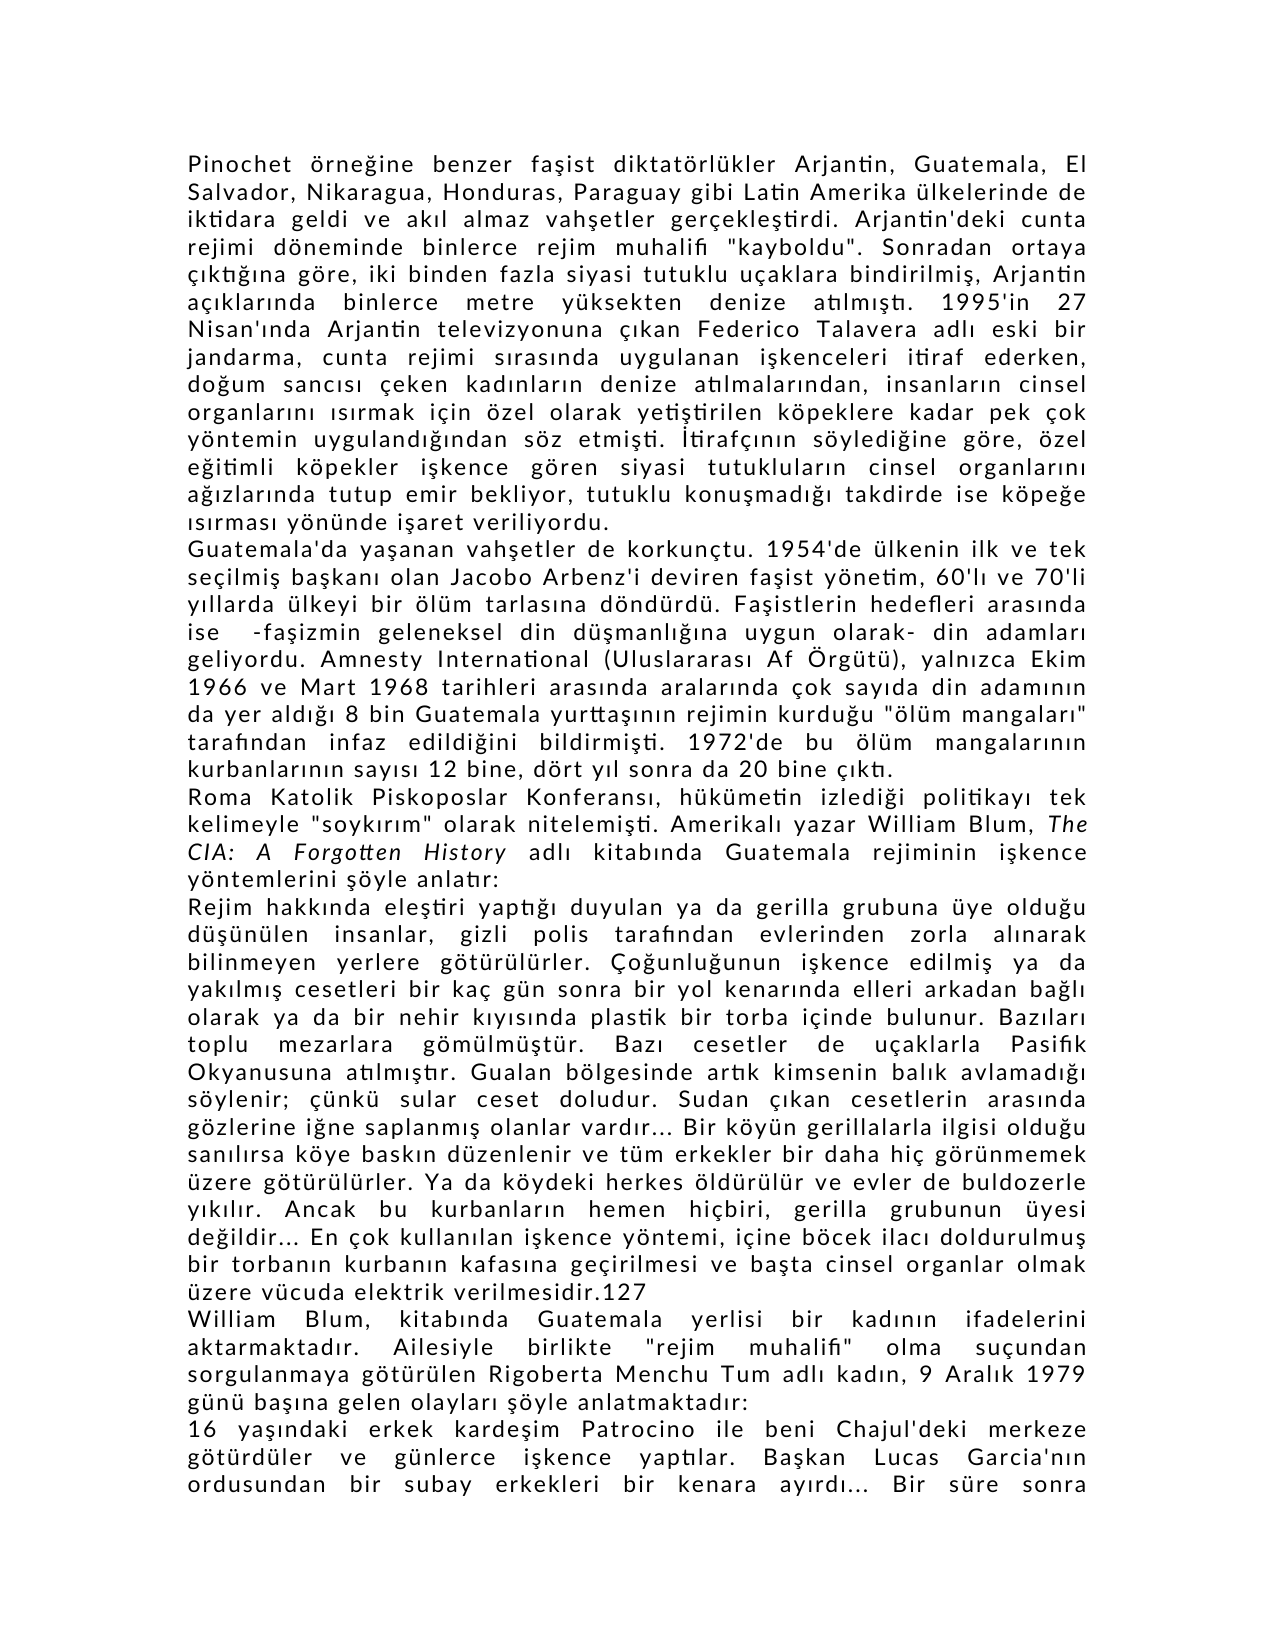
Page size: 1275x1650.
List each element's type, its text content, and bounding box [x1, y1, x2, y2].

text William Blum, kitabında Guatemala yerlisi bir kadının ifadelerini aktarmaktadır. Ailesiyle birlikte "rejim muhalifi" olma suçundan sorgulanmaya götürülen Rigoberta Menchu Tum adlı kadın, 9 Aralık 1979 günü başına gelen olayları şöyle anlatmaktadır: [187, 1305, 1087, 1415]
text Guatemala'da yaşanan vahşetler de korkunçtu. 1954'de ülkenin ilk ve tek seçilmiş başkanı olan Jacobo Arbenz'i deviren faşist yönetim, 60'lı ve 70'li yıllarda ülkeyi bir ölüm tarlasına döndürdü. Faşistlerin hedefleri arasında ise -faşizmin geleneksel din düşmanlığına uygun olarak- din adamları geliyordu. Amnesty International (Uluslararası Af Örgütü), yalnızca Ekim 1966 ve Mart 1968 tarihleri arasında aralarında çok sayıda din adamının da yer aldığı 8 bin Guatemala yurttaşının rejimin kurduğu "ölüm mangaları" tarafından infaz edildiğini bildirmişti. 1972'de bu ölüm mangalarının kurbanlarının sayısı 12 bine, dört yıl sonra da 20 bine çıktı. [187, 535, 1087, 782]
text Rejim hakkında eleştiri yaptığı duyulan ya da gerilla grubuna üye olduğu düşünülen insanlar, gizli polis tarafından evlerinden zorla alınarak bilinmeyen yerlere götürülürler. Çoğunluğunun işkence edilmiş ya da yakılmış cesetleri bir kaç gün sonra bir yol kenarında elleri arkadan bağlı olarak ya da bir nehir kıyısında plastik bir torba içinde bulunur. Bazıları toplu mezarlara gömülmüştür. Bazı cesetler de uçaklarla Pasifik Okyanusuna atılmıştır. Gualan bölgesinde artık kimsenin balık avlamadığı söylenir; çünkü sular ceset doludur. Sudan çıkan cesetlerin arasında gözlerine iğne saplanmış olanlar vardır... Bir köyün gerillalarla ilgisi olduğu sanılırsa köye baskın düzenlenir ve tüm erkekler bir daha hiç görünmemek üzere götürülürler. Ya da köydeki herkes öldürülür ve evler de buldozerle yıkılır. Ancak bu kurbanların hemen hiçbiri, gerilla grubunun üyesi değildir... En çok kullanılan işkence yöntemi, içine böcek ilacı doldurulmuş bir torbanın kurbanın kafasına geçirilmesi ve başta cinsel organlar olmak üzere vücuda elektrik verilmesidir.127 [187, 892, 1087, 1305]
text Roma Katolik Piskoposlar Konferansı, hükümetin izlediği politikayı tek kelimeyle "soykırım" olarak nitelemişti. Amerikalı yazar William Blum, The CIA: A Forgotten History adlı kitabında Guatemala rejiminin işkence yöntemlerini şöyle anlatır: [187, 782, 1087, 892]
text Pinochet örneğine benzer faşist diktatörlükler Arjantin, Guatemala, El Salvador, Nikaragua, Honduras, Paraguay gibi Latin Amerika ülkelerinde de iktidara geldi ve akıl almaz vahşetler gerçekleştirdi. Arjantin'deki cunta rejimi döneminde binlerce rejim muhalifi "kayboldu". Sonradan ortaya çıktığına göre, iki binden fazla siyasi tutuklu uçaklara bindirilmiş, Arjantin açıklarında binlerce metre yüksekten denize atılmıştı. 1995'in 27 Nisan'ında Arjantin televizyonuna çıkan Federico Talavera adlı eski bir jandarma, cunta rejimi sırasında uygulanan işkenceleri itiraf ederken, doğum sancısı çeken kadınların denize atılmalarından, insanların cinsel organlarını ısırmak için özel olarak yetiştirilen köpeklere kadar pek çok yöntemin uygulandığından söz etmişti. İtirafçının söylediğine göre, özel eğitimli köpekler işkence gören siyasi tutukluların cinsel organlarını ağızlarında tutup emir bekliyor, tutuklu konuşmadığı takdirde ise köpeğe ısırması yönünde işaret veriliyordu. [187, 150, 1087, 535]
text 16 yaşındaki erkek kardeşim Patrocino ile beni Chajul'deki merkeze götürdüler ve günlerce işkence yaptılar. Başkan Lucas Garcia'nın ordusundan bir subay erkekleri bir kenara ayırdı... Bir süre sonra [187, 1415, 1087, 1497]
